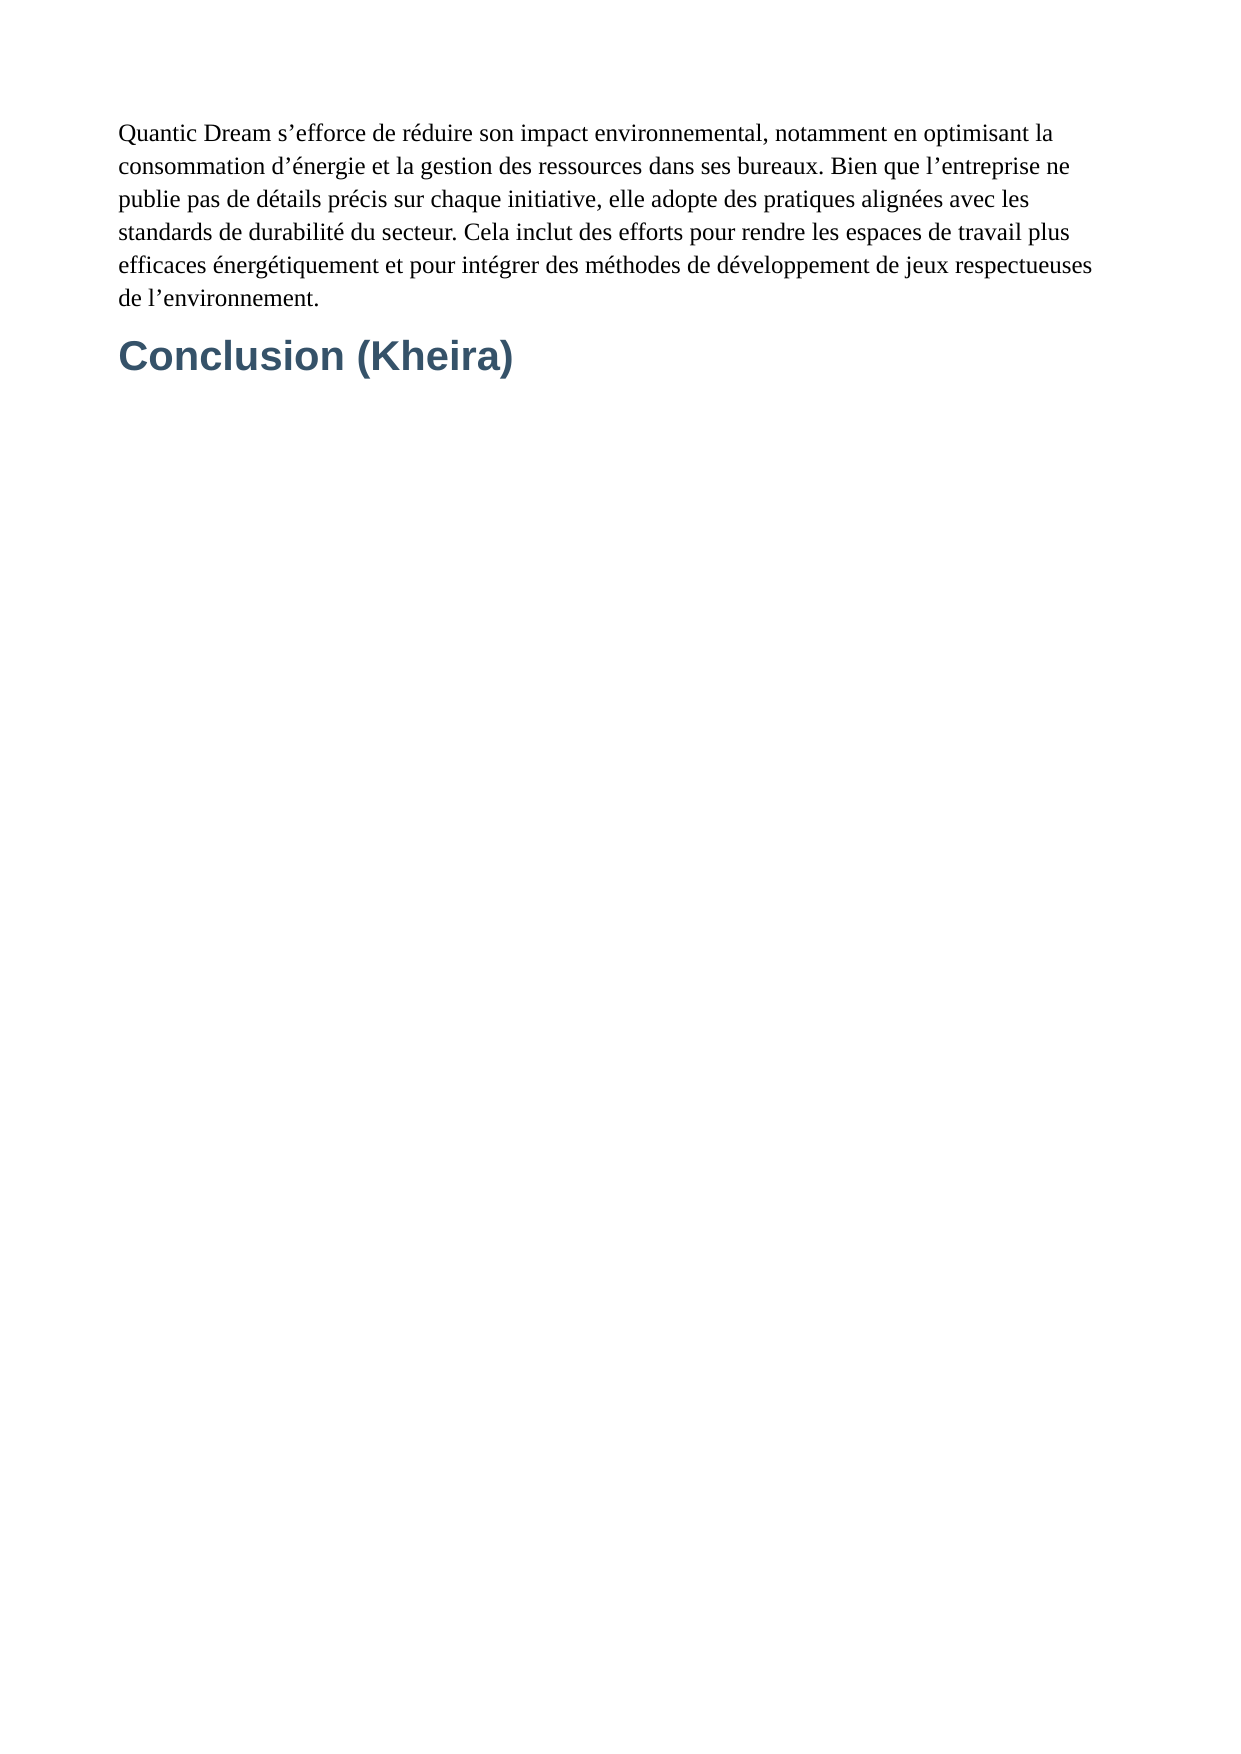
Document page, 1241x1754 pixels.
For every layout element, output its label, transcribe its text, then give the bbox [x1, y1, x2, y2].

text Quantic Dream s’efforce de réduire son impact environnemental, notamment en optimisant la consommation d’énergie et la gestion des ressources dans ses bureaux. Bien que l’entreprise ne publie pas de détails précis sur chaque initiative, elle adopte des pratiques alignées avec les standards de durabilité du secteur. Cela inclut des efforts pour rendre les espaces de travail plus efficaces énergétiquement et pour intégrer des méthodes de développement de jeux respectueuses de l’environnement. [118, 118, 1122, 312]
subtitle Conclusion (Kheira) [118, 331, 1122, 379]
